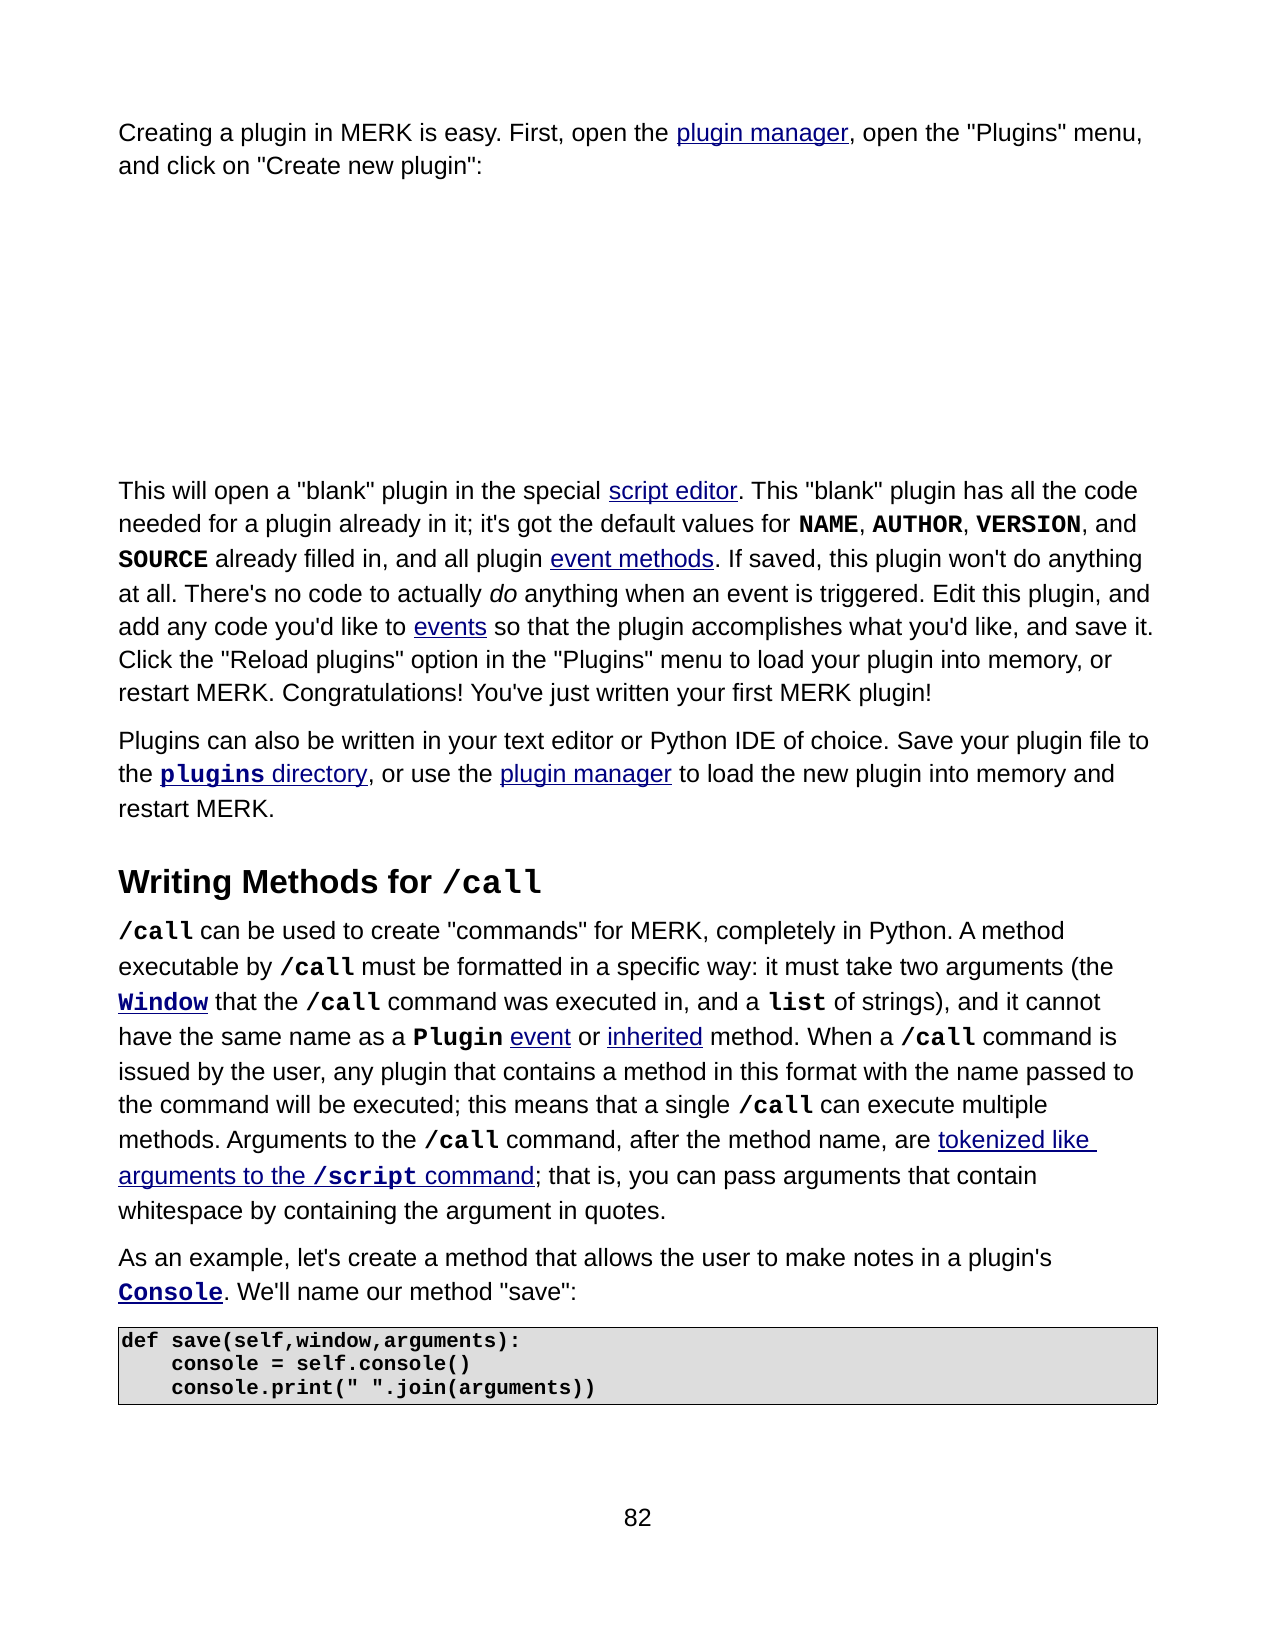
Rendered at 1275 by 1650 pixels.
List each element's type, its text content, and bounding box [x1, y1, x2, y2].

text /call can be used to create "commands" for MERK, completely in Python. A method executable by /call must be formatted in a specific way: it must take two arguments (the Window that the /call command was executed in, and a list of strings), and it cannot have the same name as a Plugin event or inherited method. When a /call command is issued by the user, any plugin that contains a method in this format with the name passed to the command will be executed; this means that a single /call can execute multiple methods. Arguments to the /call command, after the method name, are tokenized like arguments to the /script command; that is, you can pass arguments that contain whitespace by containing the argument in quotes. [118, 916, 1157, 1224]
text As an example, let's create a method that allows the user to make notes in a plugin's Console. We'll name our method "save": [118, 1243, 1157, 1307]
text This will open a "blank" plugin in the special script editor. This "blank" plugin has all the code needed for a plugin already in it; it's got the default values for NAME, AUTHOR, VERSION, and SOURCE already filled in, and all plugin event methods. If saved, this plugin won't do anything at all. There's no code to actually do anything when an event is triggered. Edit this plugin, and add any code you'd like to events so that the plugin accomplishes what you'd like, and save it. Click the "Reload plugins" option in the "Plugins" menu to load your plugin into memory, or restart MERK. Congratulations! You've just written your first MERK plugin! [118, 476, 1157, 707]
text Creating a plugin in MERK is easy. First, open the plugin manager, open the "Plugins" menu, and click on "Create new plugin": [118, 118, 1157, 180]
subtitle Writing Methods for /call [118, 862, 1157, 904]
table_header def save(self,window,arguments): console = self.console() console.print(" ".join(arguments)) [119, 1328, 1157, 1404]
text Plugins can also be written in your text editor or Python IDE of choice. Save your plugin file to the plugins directory, or use the plugin manager to load the new plugin into memory and restart MERK. [118, 726, 1157, 823]
